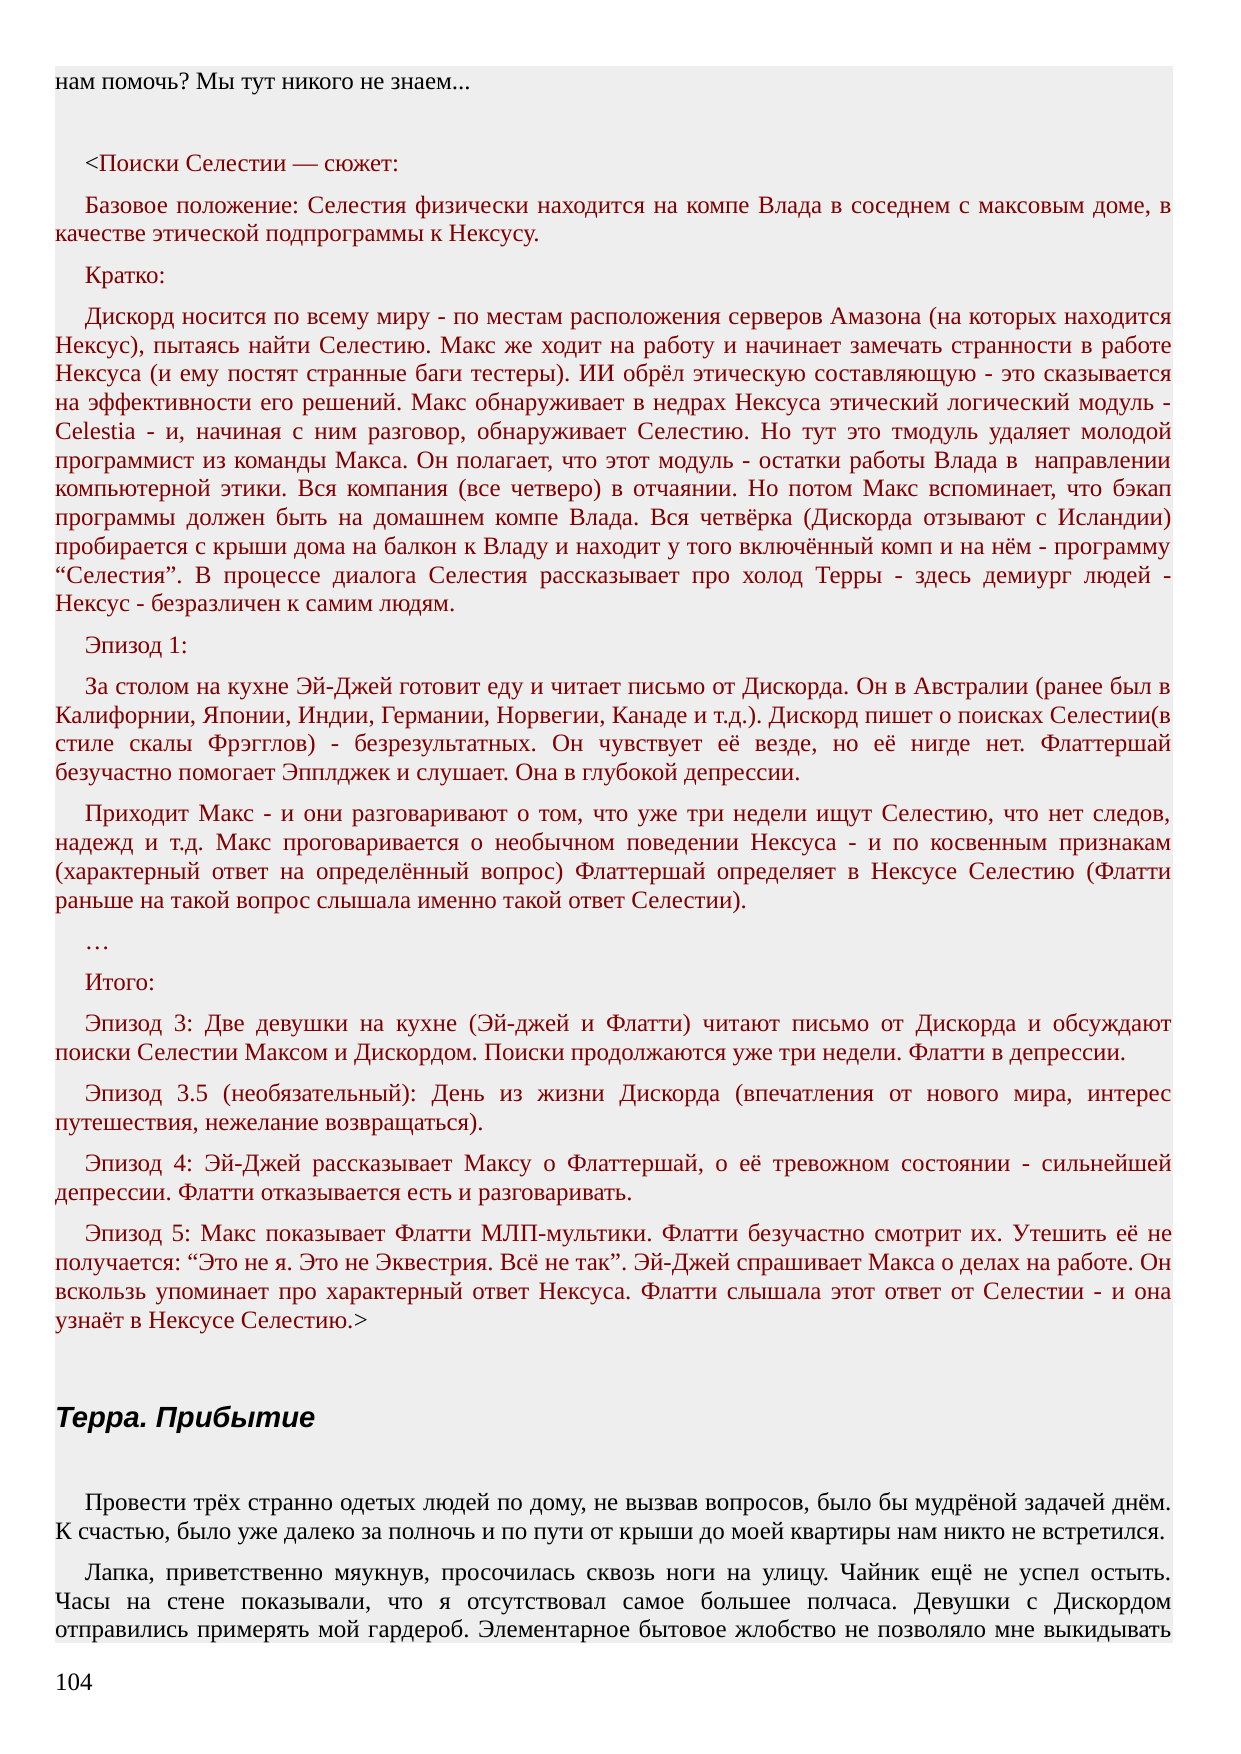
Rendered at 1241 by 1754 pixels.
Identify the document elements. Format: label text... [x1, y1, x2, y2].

text Итого: [55, 967, 1173, 996]
text … [55, 926, 1173, 955]
text Приходит Макс - и они разговаривают о том, что уже три недели ищут Селестию, что нет следов, надежд и т.д. Макс проговаривается о необычном поведении Нексуса - и по косвенным признакам (характерный ответ на определённый вопрос) Флаттершай определяет в Нексусе Селестию (Флатти раньше на такой вопрос слышала именно такой ответ Селестии). [55, 798, 1173, 913]
text За столом на кухне Эй-Джей готовит еду и читает письмо от Дискорда. Он в Австралии (ранее был в Калифорнии, Японии, Индии, Германии, Норвегии, Канаде и т.д.). Дискорд пишет о поисках Селестии(в стиле скалы Фрэгглов) - безрезультатных. Он чувствует её везде, но её нигде нет. Флаттершай безучастно помогает Эпплджек и слушает. Она в глубокой депрессии. [55, 671, 1173, 786]
text Лапка, приветственно мяукнув, просочилась сквозь ноги на улицу. Чайник ещё не успел остыть. Часы на стене показывали, что я отсутствовал самое большее полчаса. Девушки с Дискордом отправились примерять мой гардероб. Элементарное бытовое жлобство не позволяло мне выкидывать [55, 1557, 1173, 1643]
text Эпизод 4: Эй-Джей рассказывает Максу о Флаттершай, о её тревожном состоянии - сильнейшей депрессии. Флатти отказывается есть и разговаривать. [55, 1148, 1173, 1206]
text Эпизод 3: Две девушки на кухне (Эй-джей и Флатти) читают письмо от Дискорда и обсуждают поиски Селестии Максом и Дискордом. Поиски продолжаются уже три недели. Флатти в депрессии. [55, 1008, 1173, 1066]
text Провести трёх странно одетых людей по дому, не вызвав вопросов, было бы мудрёной задачей днём. К счастью, было уже далеко за полночь и по пути от крыши до моей квартиры нам никто не встретился. [55, 1487, 1173, 1544]
text Дискорд носится по всему миру - по местам расположения серверов Амазона (на которых находится Нексус), пытаясь найти Селестию. Макс же ходит на работу и начинает замечать странности в работе Нексуса (и ему постят странные баги тестеры). ИИ обрёл этическую составляющую - это сказывается на эффективности его решений. Макс обнаруживает в недрах Нексуса этический логический модуль - Celestia - и, начиная с ним разговор, обнаруживает Селестию. Но тут это тмодуль удаляет молодой программист из команды Макса. Он полагает, что этот модуль - остатки работы Влада в направлении компьютерной этики. Вся компания (все четверо) в отчаянии. Но потом Макс вспоминает, что бэкап программы должен быть на домашнем компе Влада. Вся четвёрка (Дискорда отзывают с Исландии) пробирается с крыши дома на балкон к Владу и находит у того включённый комп и на нём - программу “Селестия”. В процессе диалога Селестия рассказывает про холод Терры - здесь демиург людей - Нексус - безразличен к самим людям. [55, 301, 1173, 617]
text Кратко: [55, 260, 1173, 288]
text Базовое положение: Селестия физически находится на компе Влада в соседнем с максовым доме, в качестве этической подпрограммы к Нексусу. [55, 190, 1173, 247]
text Эпизод 5: Макс показывает Флатти МЛП-мультики. Флатти безучастно смотрит их. Утешить её не получается: “Это не я. Это не Эквестрия. Всё не так”. Эй-Джей спрашивает Макса о делах на работе. Он вскользь упоминает про характерный ответ Нексуса. Флатти слышала этот ответ от Селестии - и она узнаёт в Нексусе Селестию.> [55, 1218, 1173, 1333]
text нам помочь? Мы тут никого не знаем... [55, 66, 1173, 95]
text Эпизод 1: [55, 630, 1173, 658]
subtitle Терра. Прибытие [55, 1400, 1173, 1433]
text <Поиски Селестии — сюжет: [55, 148, 1173, 177]
text Эпизод 3.5 (необязательный): День из жизни Дискорда (впечатления от нового мира, интерес путешествия, нежелание возвращаться). [55, 1078, 1173, 1136]
